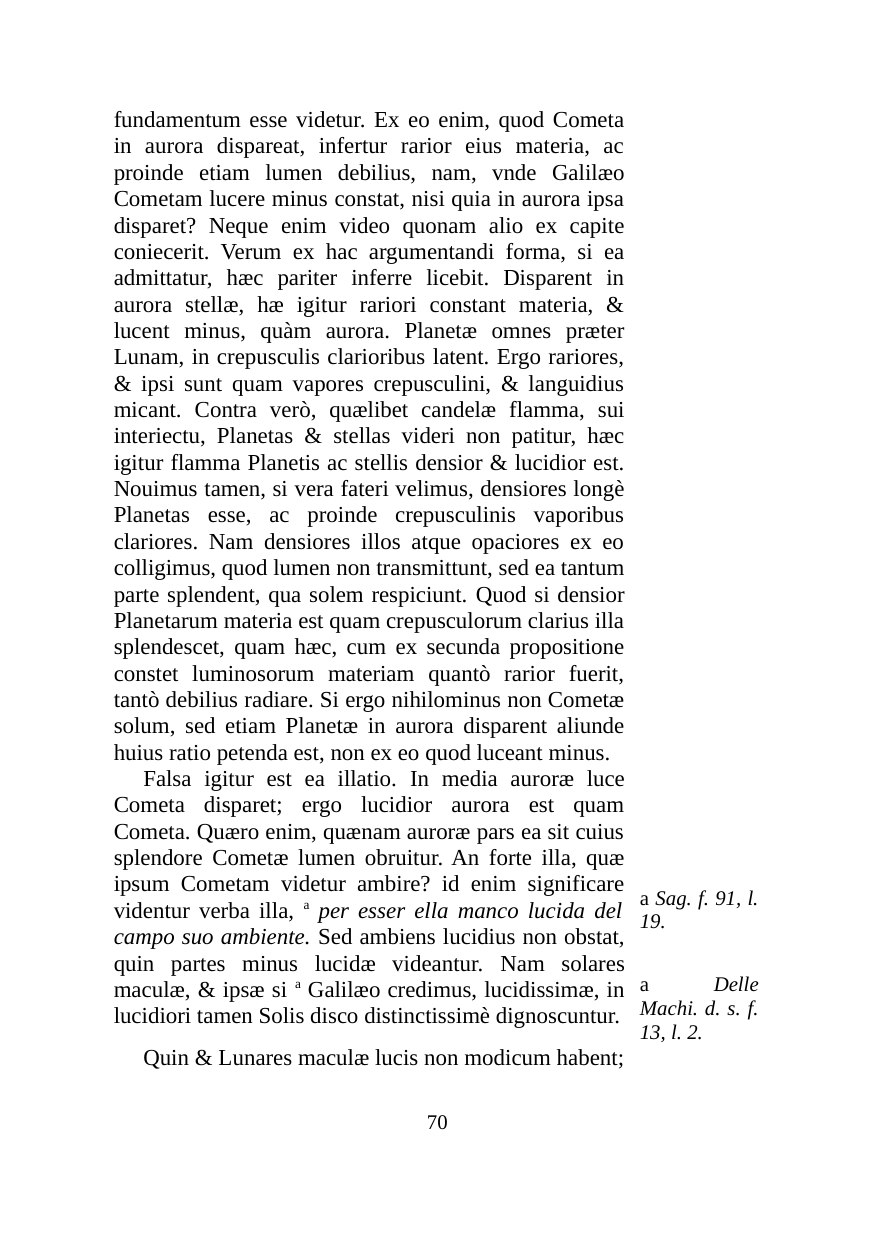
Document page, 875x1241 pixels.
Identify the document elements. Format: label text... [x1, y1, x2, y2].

table_cell a Sag. f. 91, l. 19. a Delle Machi. d. s. f. 13, l. 2. [632, 765, 768, 1044]
table_cell [632, 1044, 768, 1070]
table_cell Falsa igitur est ea illatio. In media auroræ luce Cometa disparet; ergo lucidior aurora est quam Cometa. Quæro enim, quænam auroræ pars ea sit cuius splendore Cometæ lumen obruitur. An forte illa, quæ ipsum Cometam videtur ambire? id enim significare videntur verba illa, a per esser ella manco lucida del campo suo ambiente. Sed ambiens lucidius non obstat, quin partes minus lucidæ videantur. Nam solares maculæ, & ipsæ si a Galilæo credimus, lucidissimæ, in lucidiori tamen Solis disco distinctissimè dignoscuntur. [106, 765, 632, 1044]
table_cell [632, 106, 768, 765]
